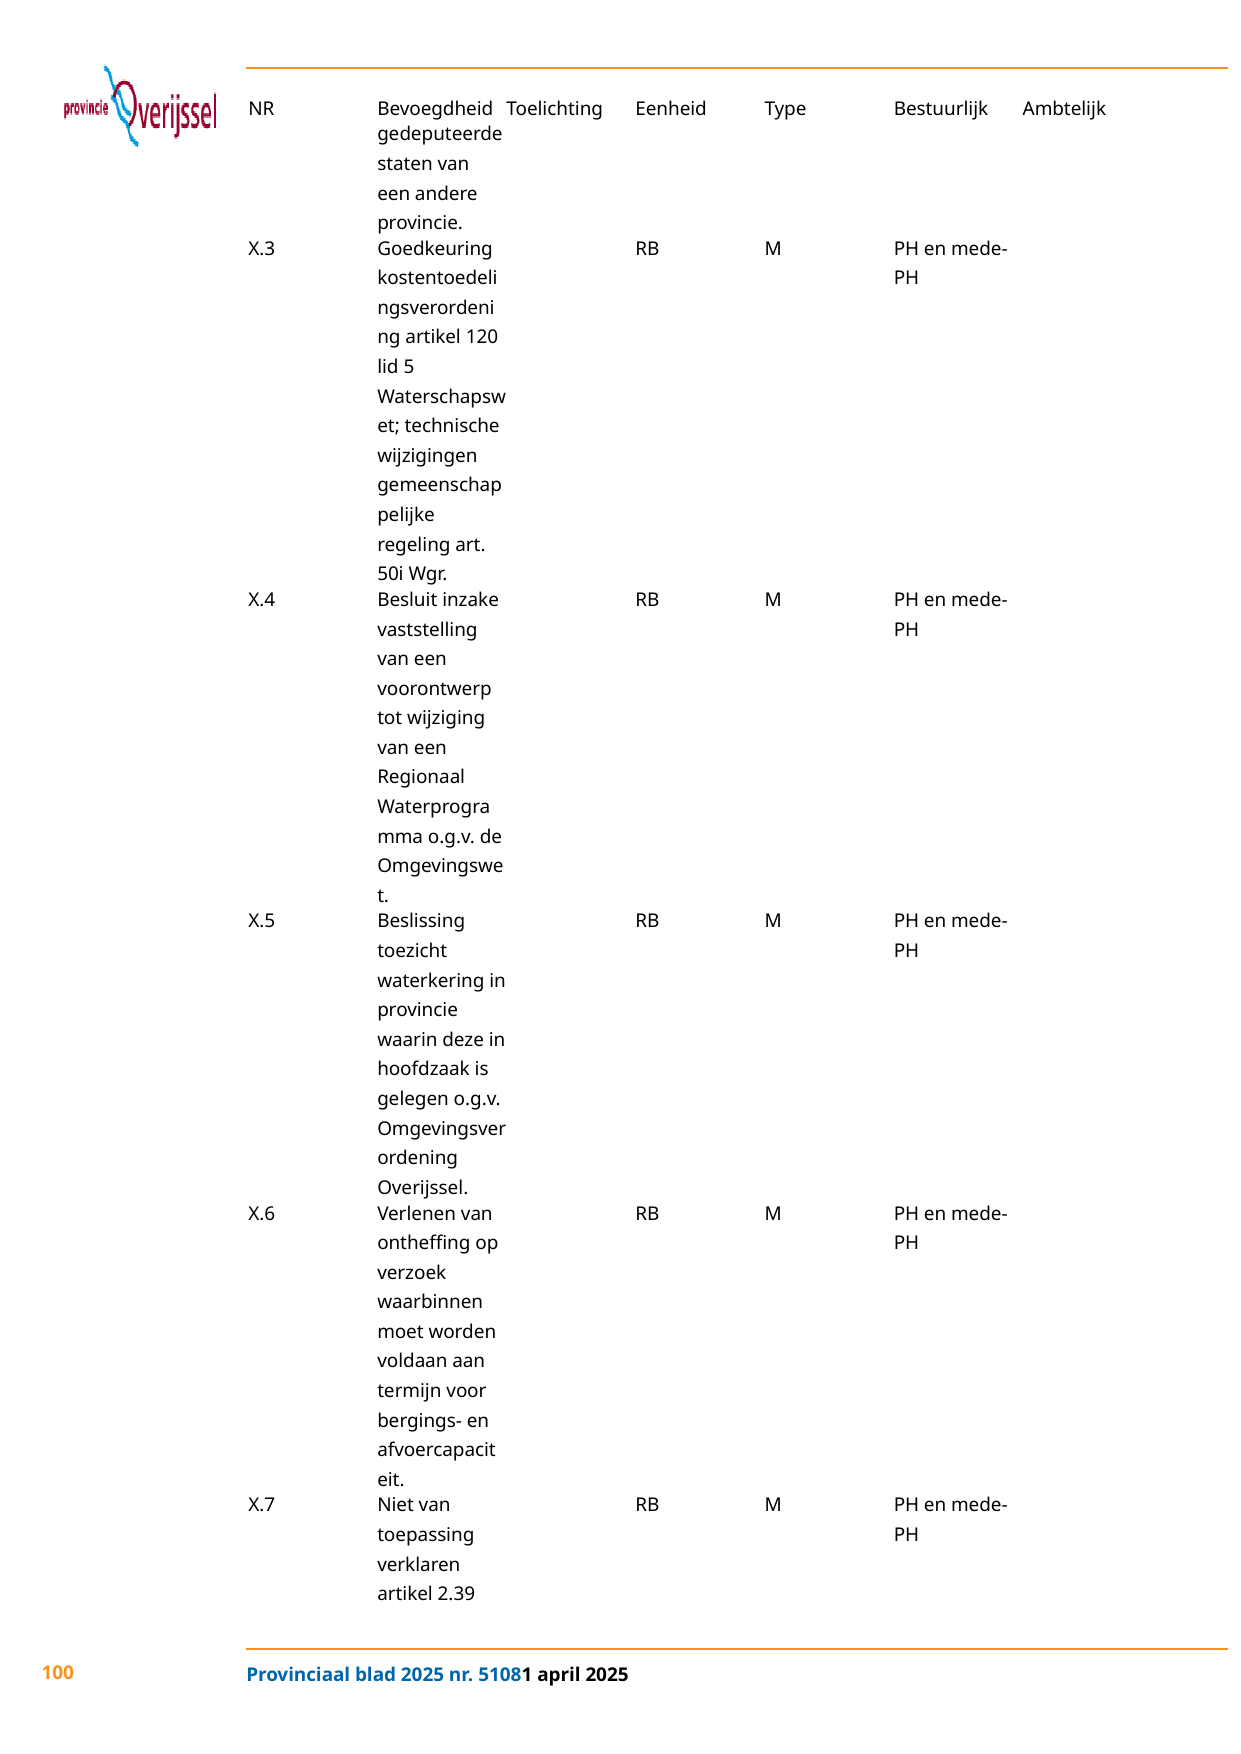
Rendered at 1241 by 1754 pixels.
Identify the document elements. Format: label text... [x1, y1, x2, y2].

table_cell [1023, 121, 1152, 235]
table_cell [506, 1492, 635, 1606]
table_header Ambtelijk [1023, 95, 1152, 121]
table_cell [506, 121, 635, 235]
table_cell [1023, 908, 1152, 1200]
table_cell PH en mede-PH [894, 1492, 1022, 1606]
table_cell PH en mede-PH [894, 235, 1022, 586]
table_cell X.7 [248, 1492, 377, 1606]
table_cell RB [635, 586, 764, 908]
table_cell Niet van toepassing verklaren artikel 2.39 [377, 1492, 506, 1606]
table_cell X.3 [248, 235, 377, 586]
table_cell Goedkeuring kostentoedelingsverordening artikel 120 lid 5 Waterschapswet; technische wijzigingen gemeenschappelijke regeling art. 50i Wgr. [377, 235, 506, 586]
table_cell RB [635, 1200, 764, 1492]
table_cell X.4 [248, 586, 377, 908]
table_cell RB [635, 908, 764, 1200]
table_cell M [764, 235, 893, 586]
table_cell RB [635, 1492, 764, 1606]
table_cell [1023, 235, 1152, 586]
table_header Type [764, 95, 893, 121]
table_cell [506, 235, 635, 586]
table_cell [894, 121, 1022, 235]
table_cell RB [635, 235, 764, 586]
table_cell Besluit inzake vaststelling van een voorontwerp tot wijziging van een Regionaal Waterprogramma o.g.v. de Omgevingswet. [377, 586, 506, 908]
table_cell [1023, 1492, 1152, 1606]
table_cell PH en mede-PH [894, 908, 1022, 1200]
table_cell PH en mede-PH [894, 586, 1022, 908]
table_header Bestuurlijk [894, 95, 1022, 121]
table_cell [506, 908, 635, 1200]
table_cell [1023, 586, 1152, 908]
table_cell [764, 121, 893, 235]
table_cell Verlenen van ontheffing op verzoek waarbinnen moet worden voldaan aan termijn voor bergings- en afvoercapaciteit. [377, 1200, 506, 1492]
table_header NR [248, 95, 377, 121]
table_cell [635, 121, 764, 235]
table_cell M [764, 1200, 893, 1492]
table_header Eenheid [635, 95, 764, 121]
table_cell M [764, 1492, 893, 1606]
table_cell M [764, 586, 893, 908]
table_cell [1023, 1200, 1152, 1492]
table_cell PH en mede-PH [894, 1200, 1022, 1492]
table_cell [506, 586, 635, 908]
table_cell Beslissing toezicht waterkering in provincie waarin deze in hoofdzaak is gelegen o.g.v. Omgevingsverordening Overijssel. [377, 908, 506, 1200]
table_cell gedeputeerde staten van een andere provincie. [377, 121, 506, 235]
table_cell [248, 121, 377, 235]
table_cell M [764, 908, 893, 1200]
table_cell [506, 1200, 635, 1492]
table_header Toelichting [506, 95, 635, 121]
picture [41, 47, 231, 172]
table_cell X.5 [248, 908, 377, 1200]
table_cell X.6 [248, 1200, 377, 1492]
table_header Bevoegdheid [377, 95, 506, 121]
